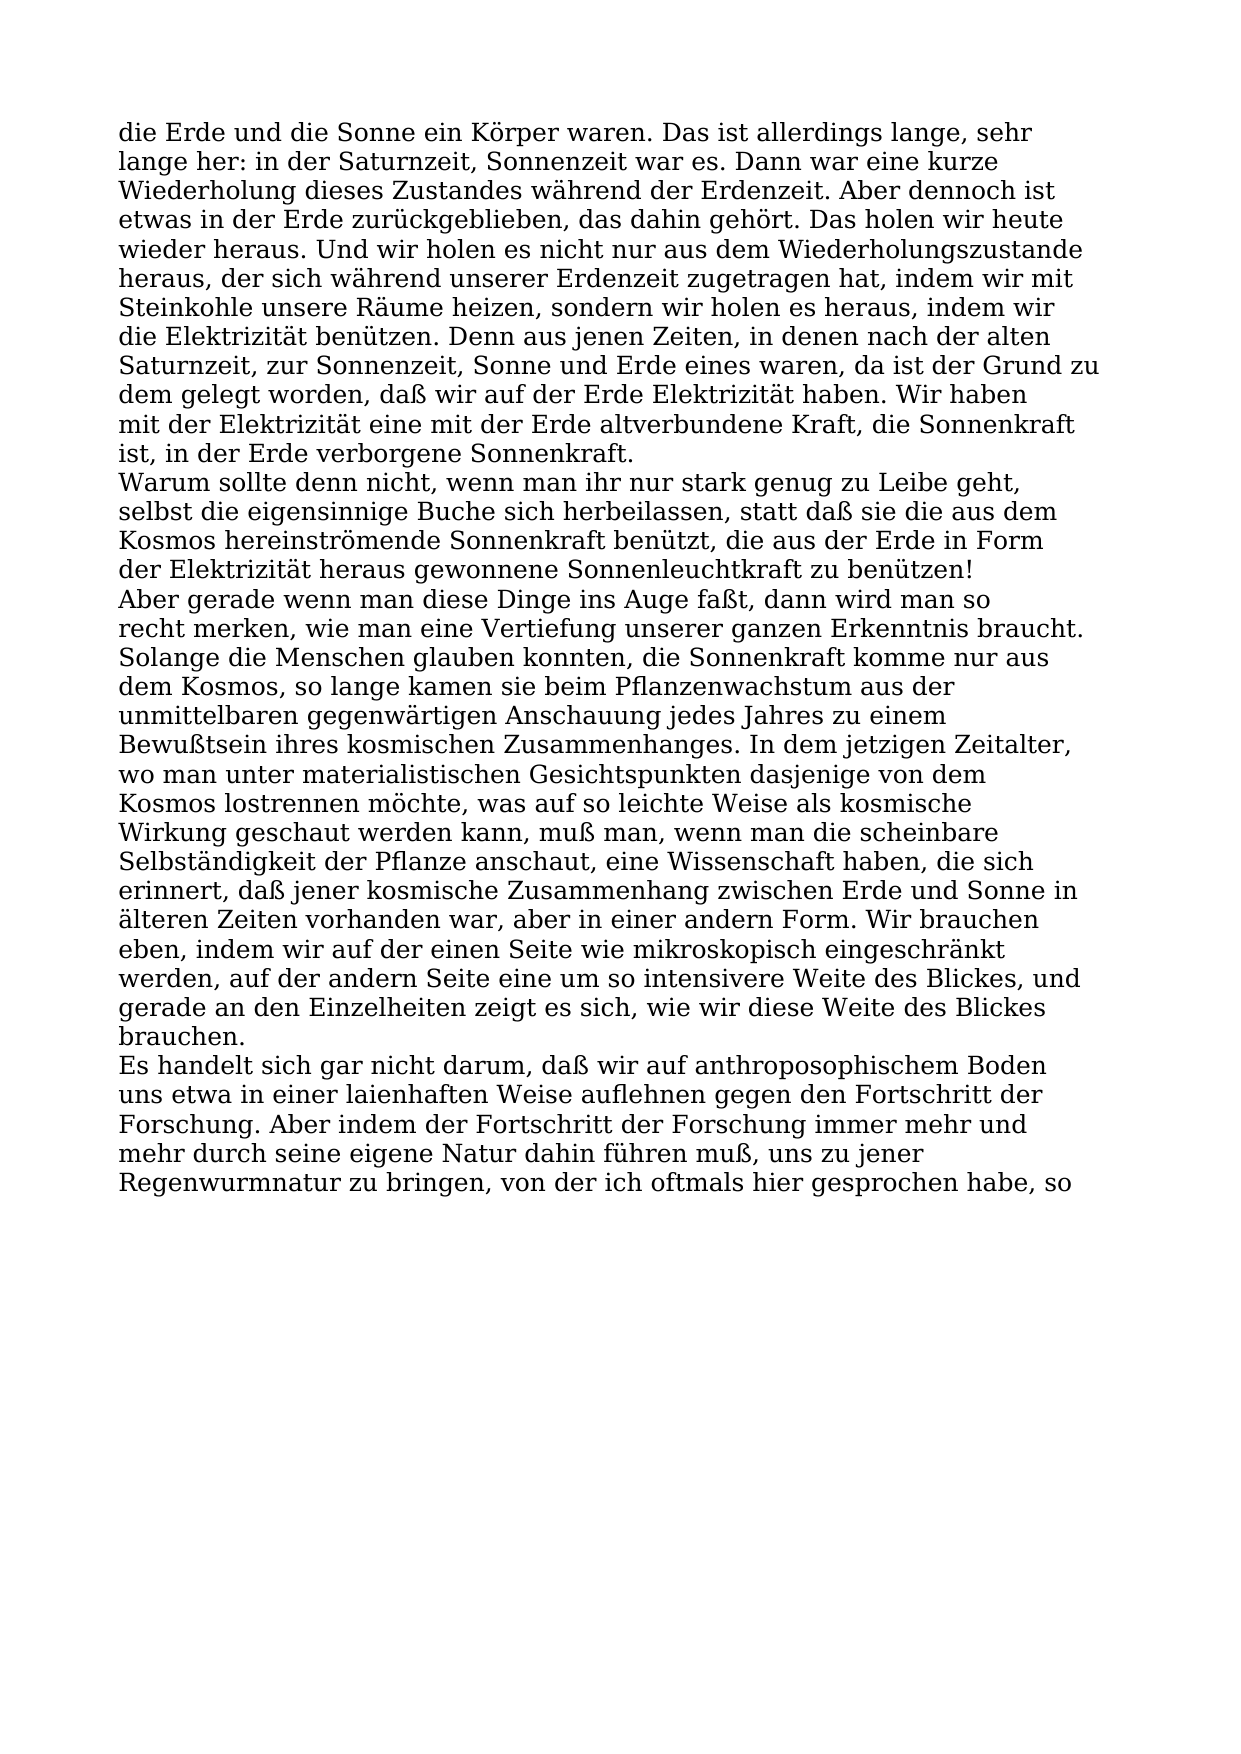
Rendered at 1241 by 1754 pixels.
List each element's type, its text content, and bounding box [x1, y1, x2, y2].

text Kosmos hereinströmende Sonnenkraft benützt, die aus der Erde in Form [118, 526, 1122, 556]
text heraus, der sich während unserer Erdenzeit zugetragen hat, indem wir mit [118, 264, 1122, 293]
text Aber gerade wenn man diese Dinge ins Auge faßt, dann wird man so [118, 585, 1122, 614]
text lange her: in der Saturnzeit, Sonnenzeit war es. Dann war eine kurze [118, 147, 1122, 176]
text mit der Elektrizität eine mit der Erde altverbundene Kraft, die Sonnenkraft [118, 410, 1122, 439]
text unmittelbaren gegenwärtigen Anschauung jedes Jahres zu einem [118, 701, 1122, 731]
text selbst die eigensinnige Buche sich herbeilassen, statt daß sie die aus dem [118, 497, 1122, 526]
text Forschung. Aber indem der Fortschritt der Forschung immer mehr und [118, 1110, 1122, 1139]
text werden, auf der andern Seite eine um so intensivere Weite des Blickes, und [118, 964, 1122, 993]
text Wiederholung dieses Zustandes während der Erdenzeit. Aber dennoch ist [118, 176, 1122, 206]
text Warum sollte denn nicht, wenn man ihr nur stark genug zu Leibe geht, [118, 468, 1122, 497]
text der Elektrizität heraus gewonnene Sonnenleuchtkraft zu benützen! [118, 556, 1122, 585]
text Kosmos lostrennen möchte, was auf so leichte Weise als kosmische [118, 789, 1122, 818]
text Solange die Menschen glauben konnten, die Sonnenkraft komme nur aus [118, 643, 1122, 672]
text älteren Zeiten vorhanden war, aber in einer andern Form. Wir brauchen [118, 906, 1122, 935]
text dem Kosmos, so lange kamen sie beim Pflanzenwachstum aus der [118, 672, 1122, 701]
text Wirkung geschaut werden kann, muß man, wenn man die scheinbare [118, 818, 1122, 847]
text ist, in der Erde verborgene Sonnenkraft. [118, 439, 1122, 468]
text mehr durch seine eigene Natur dahin führen muß, uns zu jener [118, 1139, 1122, 1168]
text die Erde und die Sonne ein Körper waren. Das ist allerdings lange, sehr [118, 118, 1122, 147]
text Es handelt sich gar nicht darum, daß wir auf anthroposophischem Boden [118, 1051, 1122, 1081]
text brauchen. [118, 1022, 1122, 1051]
text etwas in der Erde zurückgeblieben, das dahin gehört. Das holen wir heute [118, 206, 1122, 235]
text Regenwurmnatur zu bringen, von der ich oftmals hier gesprochen habe, so [118, 1168, 1122, 1197]
text Bewußtsein ihres kosmischen Zusammenhanges. In dem jetzigen Zeitalter, [118, 731, 1122, 760]
text Selbständigkeit der Pflanze anschaut, eine Wissenschaft haben, die sich [118, 847, 1122, 876]
text erinnert, daß jener kosmische Zusammenhang zwischen Erde und Sonne in [118, 876, 1122, 906]
text dem gelegt worden, daß wir auf der Erde Elektrizität haben. Wir haben [118, 381, 1122, 410]
text gerade an den Einzelheiten zeigt es sich, wie wir diese Weite des Blickes [118, 993, 1122, 1022]
text Saturnzeit, zur Sonnenzeit, Sonne und Erde eines waren, da ist der Grund zu [118, 351, 1122, 381]
text eben, indem wir auf der einen Seite wie mikroskopisch eingeschränkt [118, 935, 1122, 964]
text recht merken, wie man eine Vertiefung unserer ganzen Erkenntnis braucht. [118, 614, 1122, 643]
text wieder heraus. Und wir holen es nicht nur aus dem Wiederholungszustande [118, 235, 1122, 264]
text die Elektrizität benützen. Denn aus jenen Zeiten, in denen nach der alten [118, 322, 1122, 351]
text wo man unter materialistischen Gesichtspunkten dasjenige von dem [118, 760, 1122, 789]
text Steinkohle unsere Räume heizen, sondern wir holen es heraus, indem wir [118, 293, 1122, 322]
text uns etwa in einer laienhaften Weise auflehnen gegen den Fortschritt der [118, 1081, 1122, 1110]
